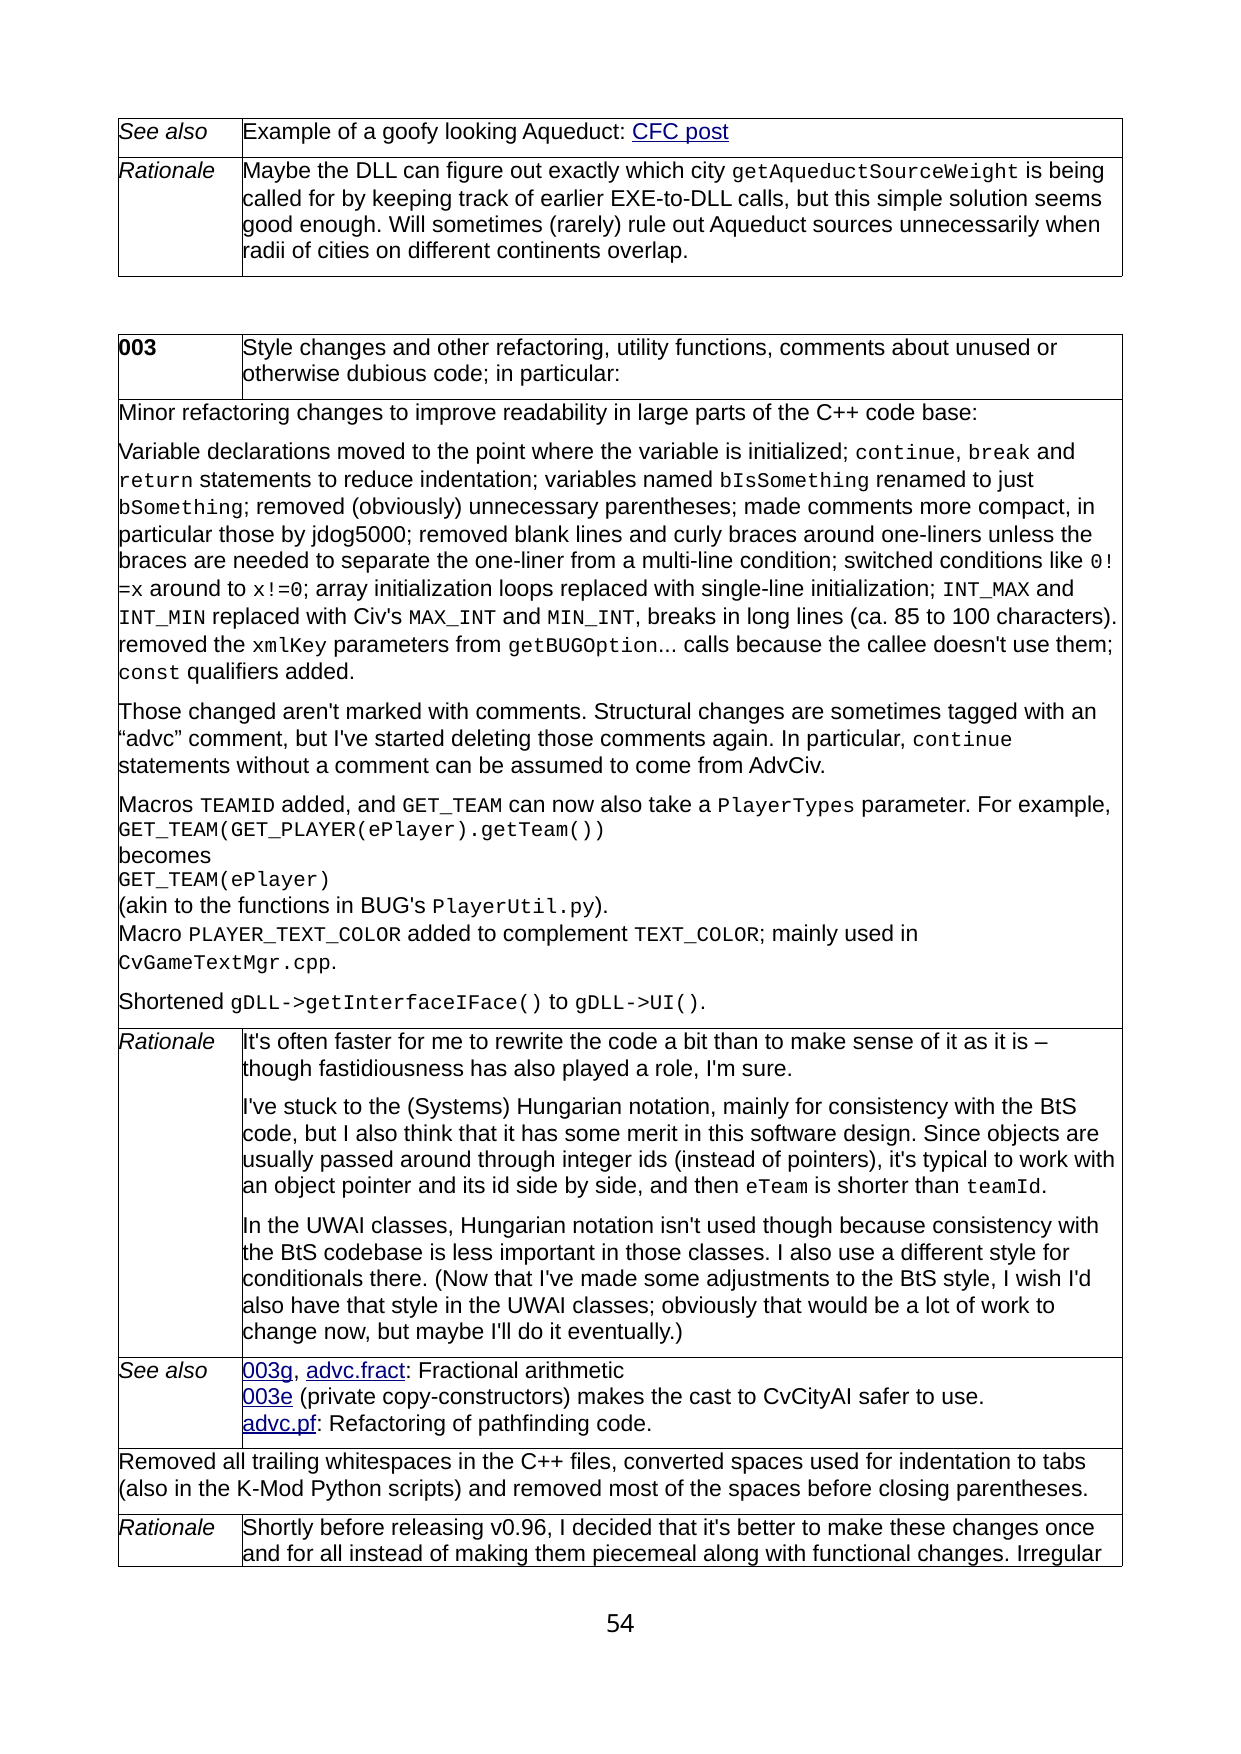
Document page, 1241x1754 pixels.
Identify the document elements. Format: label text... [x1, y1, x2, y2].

table_cell Example of a goofy looking Aqueduct: CFC post [243, 119, 1122, 157]
table_cell Shortly before releasing v0.96, I decided that it's better to make these changes once and for all instead of making them piecemeal along with functional changes. Irregular [243, 1515, 1122, 1566]
table_cell See also [119, 119, 242, 157]
table_cell See also [119, 1358, 242, 1448]
table_cell Maybe the DLL can figure out exactly which city getAqueductSourceWeight is being called for by keeping track of earlier EXE-to-DLL calls, but this simple solution seems good enough. Will sometimes (rarely) rule out Aqueduct sources unnecessarily when radii of cities on different continents overlap. [243, 158, 1122, 276]
table_cell Rationale [119, 1515, 242, 1566]
table_cell 003g, advc.fract: Fractional arithmetic 003e (private copy-constructors) makes the cast to CvCityAI safer to use. advc.pf: Refactoring of pathfinding code. [243, 1358, 1122, 1448]
table_cell It's often faster for me to rewrite the code a bit than to make sense of it as it is – though fastidiousness has also played a role, I'm sure. I've stuck to the (Systems) Hungarian notation, mainly for consistency with the BtS code, but I also think that it has some merit in this software design. Since objects are usually passed around through integer ids (instead of pointers), it's typical to work with an object pointer and its id side by side, and then eTeam is shorter than teamId. In the UWAI classes, Hungarian notation isn't used though because consistency with the BtS codebase is less important in those classes. I also use a different style for conditionals there. (Now that I've made some adjustments to the BtS style, I wish I'd also have that style in the UWAI classes; obviously that would be a lot of work to change now, but maybe I'll do it eventually.) [243, 1029, 1122, 1357]
table_cell Minor refactoring changes to improve readability in large parts of the C++ code base: Variable declarations moved to the point where the variable is initialized; continue, break and return statements to reduce indentation; variables named bIsSomething renamed to just bSomething; removed (obviously) unnecessary parentheses; made comments more compact, in particular those by jdog5000; removed blank lines and curly braces around one-liners unless the braces are needed to separate the one-liner from a multi-line condition; switched conditions like 0!=x around to x!=0; array initialization loops replaced with single-line initialization; INT_MAX and INT_MIN replaced with Civ's MAX_INT and MIN_INT, breaks in long lines (ca. 85 to 100 characters). removed the xmlKey parameters from getBUGOption... calls because the callee doesn't use them; const qualifiers added. Those changed aren't marked with comments. Structural changes are sometimes tagged with an “advc” comment, but I've started deleting those comments again. In particular, continue statements without a comment can be assumed to come from AdvCiv. Macros TEAMID added, and GET_TEAM can now also take a PlayerTypes parameter. For example, GET_TEAM(GET_PLAYER(ePlayer).getTeam()) becomes GET_TEAM(ePlayer) (akin to the functions in BUG's PlayerUtil.py). Macro PLAYER_TEXT_COLOR added to complement TEXT_COLOR; mainly used in CvGameTextMgr.cpp. Shortened gDLL->getInterfaceIFace() to gDLL->UI(). [119, 400, 1122, 1028]
table_header Style changes and other refactoring, utility functions, comments about unused or otherwise dubious code; in particular: [243, 335, 1122, 399]
table_header 003 [119, 335, 242, 399]
table_cell Rationale [119, 158, 242, 276]
table_cell Removed all trailing whitespaces in the C++ files, converted spaces used for indentation to tabs (also in the K-Mod Python scripts) and removed most of the spaces before closing parentheses. [119, 1449, 1122, 1513]
table_cell Rationale [119, 1029, 242, 1357]
